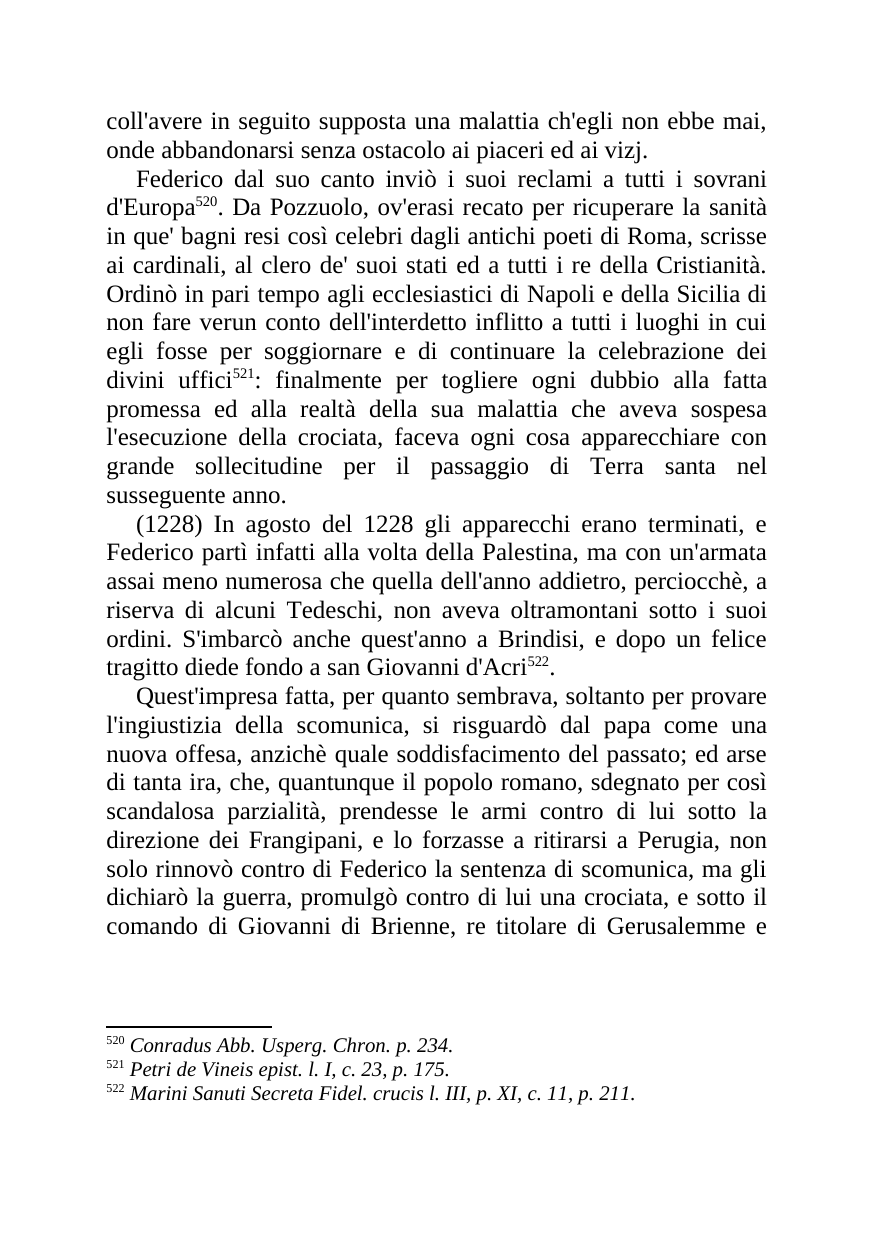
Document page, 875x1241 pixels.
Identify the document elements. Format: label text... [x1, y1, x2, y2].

text Marini Sanuti Secreta Fidel. crucis l. III, p. XI, c. 11, p. 211. [106, 1081, 768, 1105]
text Conradus Abb. Usperg. Chron. p. 234. [106, 1033, 768, 1057]
text Petri de Vineis epist. l. I, c. 23, p. 175. [106, 1057, 768, 1081]
text (1228) In agosto del 1228 gli apparecchi erano terminati, e Federico partì infatti alla volta della Palestina, ma con un'armata assai meno numerosa che quella dell'anno addietro, perciocchè, a riserva di alcuni Tedeschi, non aveva oltramontani sotto i suoi ordini. S'imbarcò anche quest'anno a Brindisi, e dopo un felice tragitto diede fondo a san Giovanni d'Acri. [106, 509, 768, 681]
text Quest'impresa fatta, per quanto sembrava, soltanto per provare l'ingiustizia della scomunica, si risguardò dal papa come una nuova offesa, anzichè quale soddisfacimento del passato; ed arse di tanta ira, che, quantunque il popolo romano, sdegnato per così scandalosa parzialità, prendesse le armi contro di lui sotto la direzione dei Frangipani, e lo forzasse a ritirarsi a Perugia, non solo rinnovò contro di Federico la sentenza di scomunica, ma gli dichiarò la guerra, promulgò contro di lui una crociata, e sotto il comando di Giovanni di Brienne, re titolare di Gerusalemme e [106, 681, 768, 940]
text coll'avere in seguito supposta una malattia ch'egli non ebbe mai, onde abbandonarsi senza ostacolo ai piaceri ed ai vizj. [106, 106, 768, 164]
text Federico dal suo canto inviò i suoi reclami a tutti i sovrani d'Europa. Da Pozzuolo, ov'erasi recato per ricuperare la sanità in que' bagni resi così celebri dagli antichi poeti di Roma, scrisse ai cardinali, al clero de' suoi stati ed a tutti i re della Cristianità. Ordinò in pari tempo agli ecclesiastici di Napoli e della Sicilia di non fare verun conto dell'interdetto inflitto a tutti i luoghi in cui egli fosse per soggiornare e di continuare la celebrazione dei divini uffici: finalmente per togliere ogni dubbio alla fatta promessa ed alla realtà della sua malattia che aveva sospesa l'esecuzione della crociata, faceva ogni cosa apparecchiare con grande sollecitudine per il passaggio di Terra santa nel susseguente anno. [106, 164, 768, 509]
